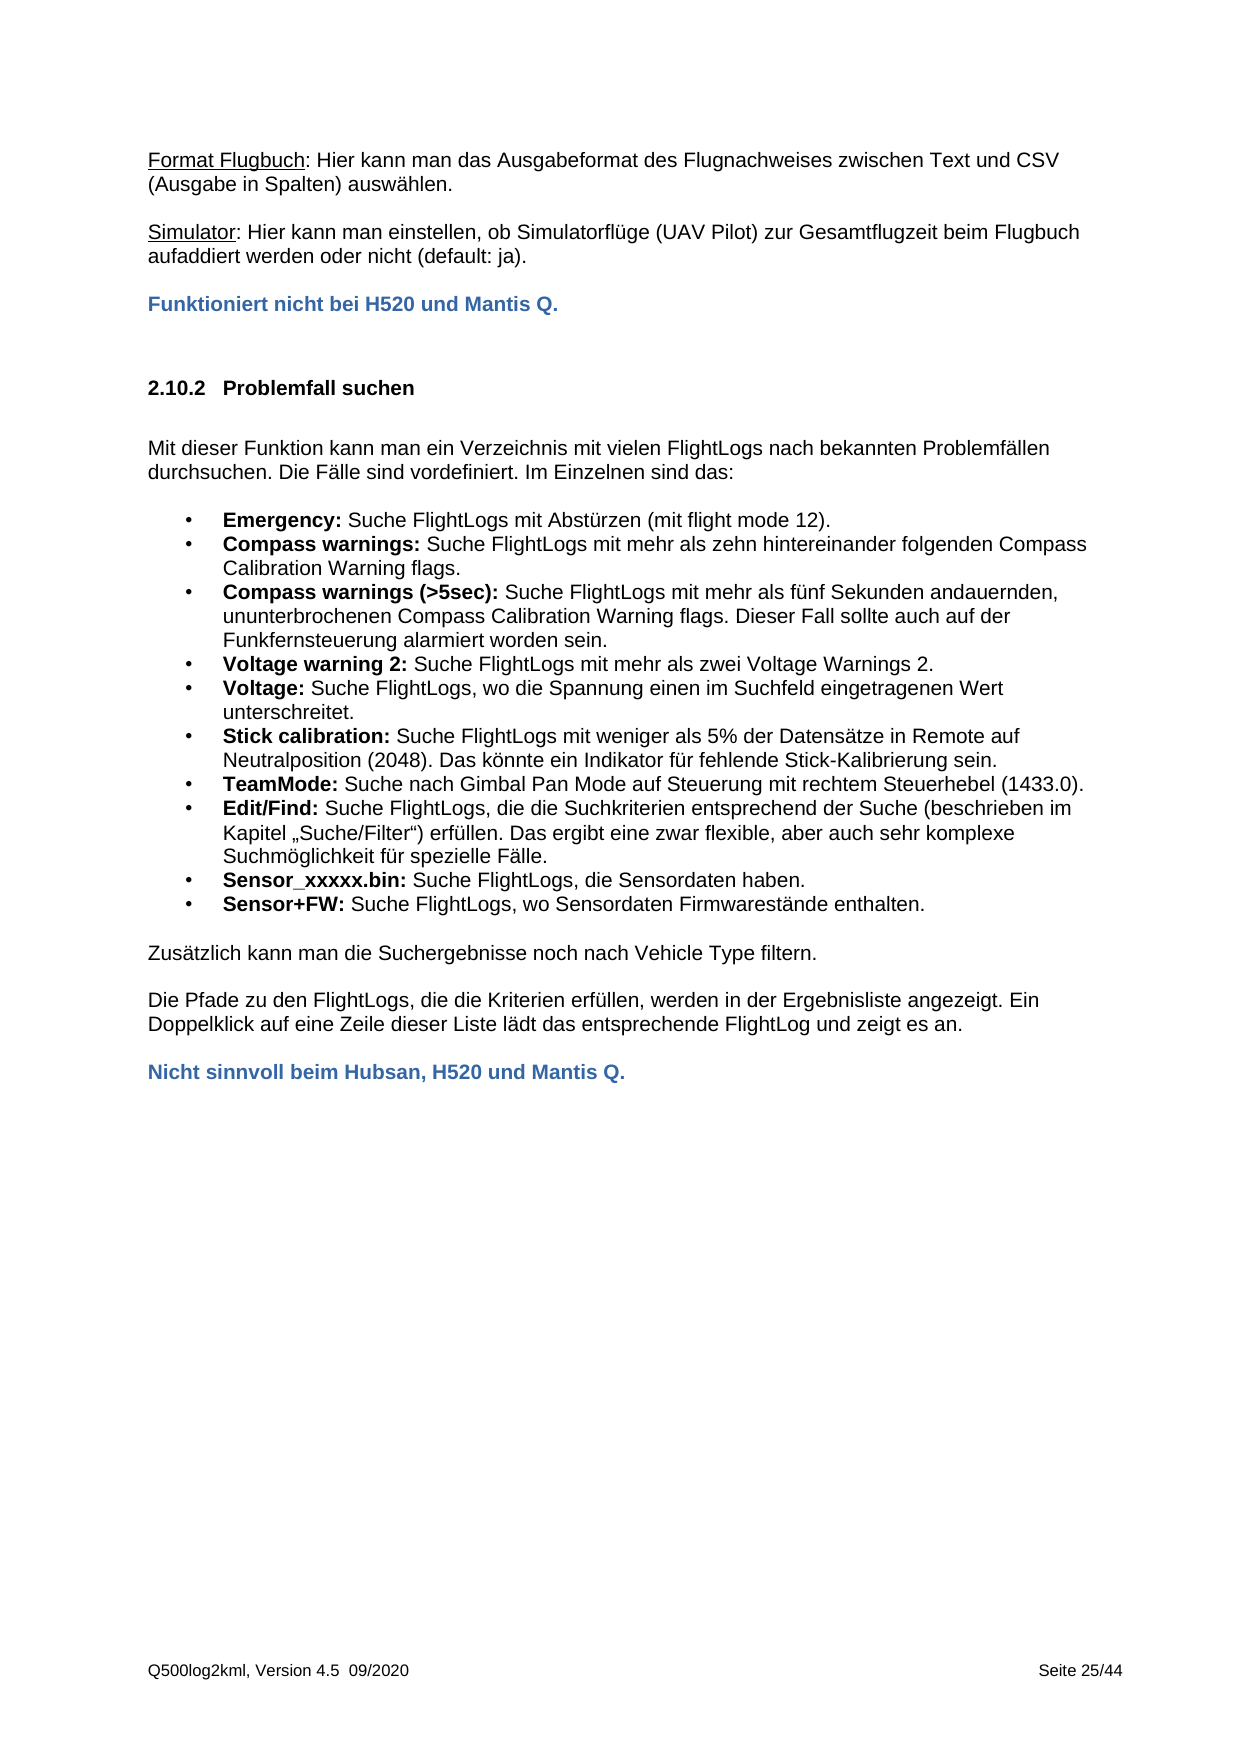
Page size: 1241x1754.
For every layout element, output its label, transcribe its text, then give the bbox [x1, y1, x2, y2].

list Voltage: Suche FlightLogs, wo die Spannung einen im Suchfeld eingetragenen Wert unterschreitet. [185, 676, 1093, 724]
text Funktioniert nicht bei H520 und Mantis Q. [148, 291, 1093, 315]
text Format Flugbuch: Hier kann man das Ausgabeformat des Flugnachweises zwischen Text und CSV (Ausgabe in Spalten) auswählen. [148, 148, 1093, 196]
list Sensor+FW: Suche FlightLogs, wo Sensordaten Firmwarestände enthalten. [185, 892, 1093, 916]
text Die Pfade zu den FlightLogs, die die Kriterien erfüllen, werden in der Ergebnisliste angezeigt. Ein Doppelklick auf eine Zeile dieser Liste lädt das entsprechende FlightLog und zeigt es an. [148, 988, 1093, 1036]
list Edit/Find: Suche FlightLogs, die die Suchkriterien entsprechend der Suche (beschrieben im Kapitel „Suche/Filter“) erfüllen. Das ergibt eine zwar flexible, aber auch sehr komplexe Suchmöglichkeit für spezielle Fälle. [185, 796, 1093, 868]
list Voltage warning 2: Suche FlightLogs mit mehr als zwei Voltage Warnings 2. [185, 652, 1093, 676]
text Zusätzlich kann man die Suchergebnisse noch nach Vehicle Type filtern. [148, 940, 1093, 964]
subtitle Problemfall suchen [148, 376, 1093, 400]
list TeamMode: Suche nach Gimbal Pan Mode auf Steuerung mit rechtem Steuerhebel (1433.0). [185, 772, 1093, 796]
list Stick calibration: Suche FlightLogs mit weniger als 5% der Datensätze in Remote auf Neutralposition (2048). Das könnte ein Indikator für fehlende Stick-Kalibrierung sein. [185, 724, 1093, 772]
text Mit dieser Funktion kann man ein Verzeichnis mit vielen FlightLogs nach bekannten Problemfällen durchsuchen. Die Fälle sind vordefiniert. Im Einzelnen sind das: [148, 436, 1093, 484]
text Nicht sinnvoll beim Hubsan, H520 und Mantis Q. [148, 1060, 1093, 1084]
list Emergency: Suche FlightLogs mit Abstürzen (mit flight mode 12). [185, 508, 1093, 532]
list Compass warnings: Suche FlightLogs mit mehr als zehn hintereinander folgenden Compass Calibration Warning flags. [185, 532, 1093, 580]
list Sensor_xxxxx.bin: Suche FlightLogs, die Sensordaten haben. [185, 868, 1093, 892]
list Compass warnings (>5sec): Suche FlightLogs mit mehr als fünf Sekunden andauernden, ununterbrochenen Compass Calibration Warning flags. Dieser Fall sollte auch auf der Funkfernsteuerung alarmiert worden sein. [185, 580, 1093, 652]
text Simulator: Hier kann man einstellen, ob Simulatorflüge (UAV Pilot) zur Gesamtflugzeit beim Flugbuch aufaddiert werden oder nicht (default: ja). [148, 219, 1093, 267]
